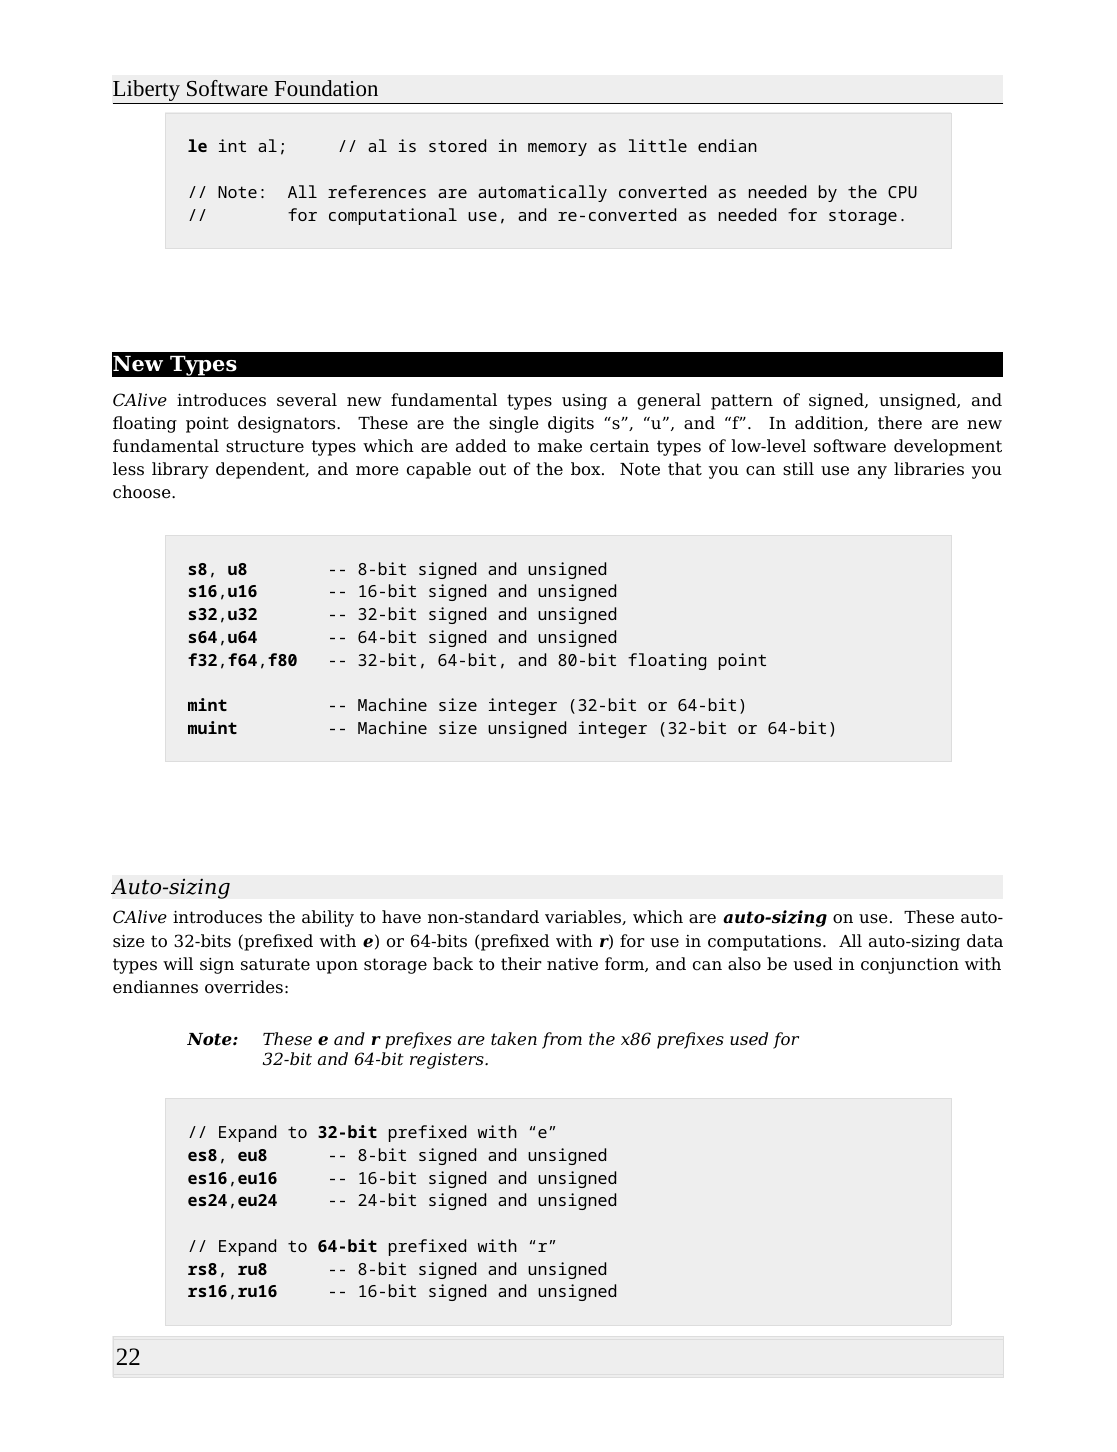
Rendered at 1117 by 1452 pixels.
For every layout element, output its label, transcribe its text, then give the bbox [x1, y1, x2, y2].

text CAlive introduces several new fundamental types using a general pattern of signed, unsigned, and floating point designators. These are the single digits “s”, “u”, and “f”. In addition, there are new fundamental structure types which are added to make certain types of low-level software development less library dependent, and more capable out of the box. Note that you can still use any libraries you choose. [112, 390, 1003, 503]
text Note: These e and r prefixes are taken from the x86 prefixes used for 32-bit and 64-bit registers. [187, 1030, 928, 1069]
subtitle Auto-sizing [112, 875, 1003, 899]
text // Expand to 32-bit prefixed with “e” es8, eu8 -- 8-bit signed and unsigned es16,eu16 -- 16-bit signed and unsigned es24,eu24 -- 24-bit signed and unsigned // Expand to 64-bit prefixed with “r” rs8, ru8 -- 8-bit signed and unsigned rs16,ru16 -- 16-bit signed and unsigned [166, 1099, 951, 1325]
text s8, u8 -- 8-bit signed and unsigned s16,u16 -- 16-bit signed and unsigned s32,u32 -- 32-bit signed and unsigned s64,u64 -- 64-bit signed and unsigned f32,f64,f80 -- 32-bit, 64-bit, and 80-bit floating point mint -- Machine size integer (32-bit or 64-bit) muint -- Machine size unsigned integer (32-bit or 64-bit) [166, 536, 951, 761]
text CAlive introduces the ability to have non-standard variables, which are auto-sizing on use. These auto-size to 32-bits (prefixed with e) or 64-bits (prefixed with r) for use in computations. All auto-sizing data types will sign saturate upon storage back to their native form, and can also be used in conjunction with endiannes overrides: [112, 908, 1003, 998]
text le int al; // al is stored in memory as little endian // Note: All references are automatically converted as needed by the CPU // for computational use, and re-converted as needed for storage. [166, 114, 951, 248]
subtitle New Types [112, 352, 1003, 377]
